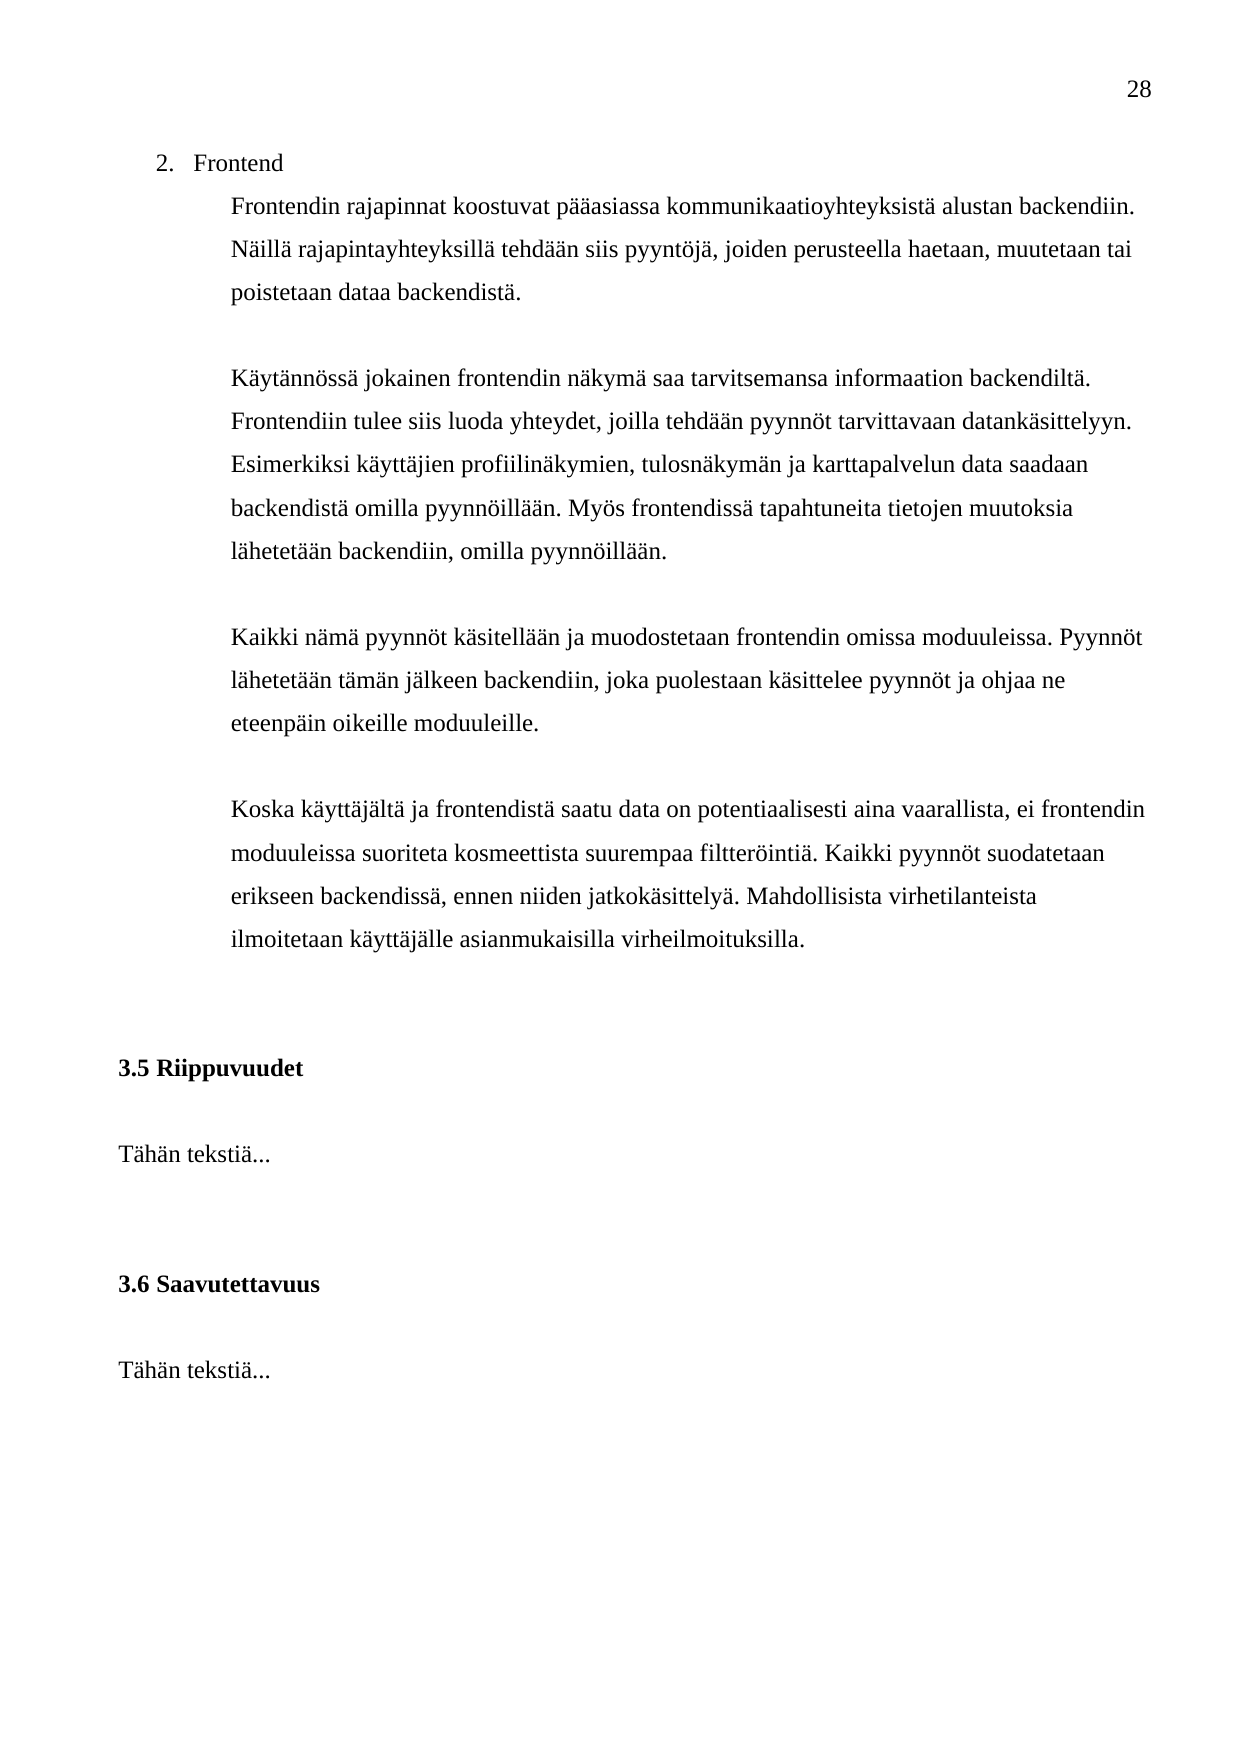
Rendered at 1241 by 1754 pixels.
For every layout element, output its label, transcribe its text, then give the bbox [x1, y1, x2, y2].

list Frontend [156, 148, 1152, 176]
list Käytännössä jokainen frontendin näkymä saa tarvitsemansa informaation backendiltä. Frontendiin tulee siis luoda yhteydet, joilla tehdään pyynnöt tarvittavaan datankäsittelyyn. Esimerkiksi käyttäjien profiilinäkymien, tulosnäkymän ja karttapalvelun data saadaan backendistä omilla pyynnöillään. Myös frontendissä tapahtuneita tietojen muutoksia lähetetään backendiin, omilla pyynnöillään. [193, 363, 1152, 564]
list Frontendin rajapinnat koostuvat pääasiassa kommunikaatioyhteyksistä alustan backendiin. Näillä rajapintayhteyksillä tehdään siis pyyntöjä, joiden perusteella haetaan, muutetaan tai poistetaan dataa backendistä. [193, 191, 1152, 306]
text Tähän tekstiä... [118, 1139, 1152, 1168]
subtitle Saavutettavuus [118, 1269, 1152, 1298]
subtitle Riippuvuudet [118, 1053, 1152, 1082]
list Kaikki nämä pyynnöt käsitellään ja muodostetaan frontendin omissa moduuleissa. Pyynnöt lähetetään tämän jälkeen backendiin, joka puolestaan käsittelee pyynnöt ja ohjaa ne eteenpäin oikeille moduuleille. [193, 622, 1152, 737]
list Koska käyttäjältä ja frontendistä saatu data on potentiaalisesti aina vaarallista, ei frontendin moduuleissa suoriteta kosmeettista suurempaa filtteröintiä. Kaikki pyynnöt suodatetaan erikseen backendissä, ennen niiden jatkokäsittelyä. Mahdollisista virhetilanteista ilmoitetaan käyttäjälle asianmukaisilla virheilmoituksilla. [193, 794, 1152, 953]
text Tähän tekstiä... [118, 1355, 1152, 1384]
